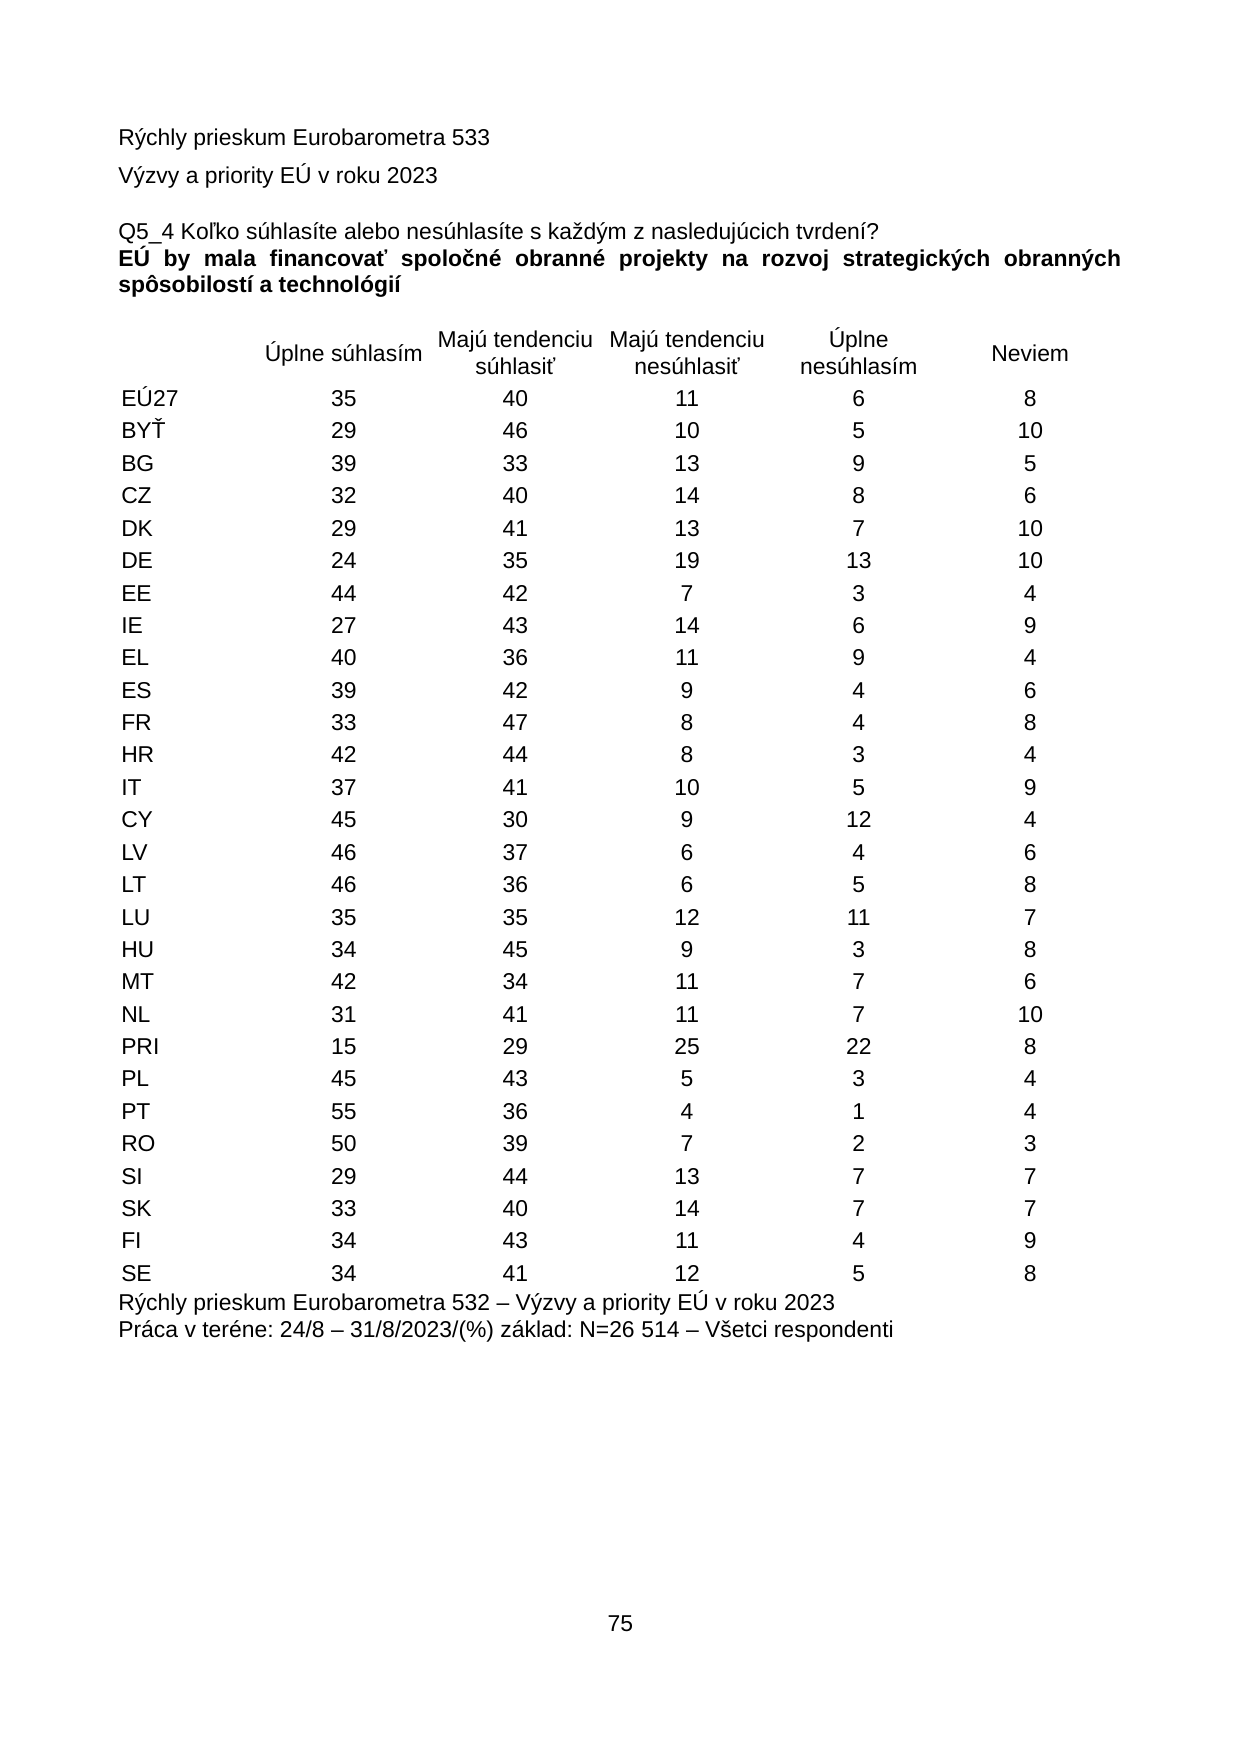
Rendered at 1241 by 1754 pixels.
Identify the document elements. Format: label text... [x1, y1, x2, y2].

table_cell 7 [601, 1127, 773, 1159]
table_cell 5 [773, 1257, 944, 1289]
text EÚ by mala financovať spoločné obranné projekty na rozvoj strategických obranných spôsobilostí a technológií [118, 244, 1122, 297]
table_cell 6 [944, 965, 1116, 998]
table_cell 29 [429, 1030, 601, 1062]
table_cell 1 [773, 1095, 944, 1127]
table_cell IE [118, 609, 258, 641]
table_cell 41 [429, 512, 601, 544]
table_cell 5 [773, 415, 944, 447]
table_cell 41 [429, 771, 601, 803]
table_cell 29 [258, 512, 429, 544]
table_cell SI [118, 1160, 258, 1192]
table_cell 11 [601, 965, 773, 998]
table_cell 42 [258, 739, 429, 771]
table_cell 9 [944, 771, 1116, 803]
table_cell 8 [944, 1257, 1116, 1289]
table_cell 29 [258, 1160, 429, 1192]
table_cell IT [118, 771, 258, 803]
text Rýchly prieskum Eurobarometra 532 – Výzvy a priority EÚ v roku 2023 [118, 1289, 1122, 1316]
table_cell 46 [429, 415, 601, 447]
table_cell RO [118, 1127, 258, 1159]
table_cell 7 [773, 998, 944, 1030]
table_cell 8 [944, 1030, 1116, 1062]
table_cell 10 [944, 415, 1116, 447]
table_cell 5 [601, 1063, 773, 1095]
table_cell 44 [429, 1160, 601, 1192]
table_cell BG [118, 447, 258, 479]
table_cell 9 [773, 447, 944, 479]
table_cell 8 [944, 706, 1116, 738]
table_cell 6 [773, 609, 944, 641]
table_cell 40 [429, 479, 601, 512]
table_cell LU [118, 900, 258, 933]
table_header Majú tendenciu nesúhlasiť [601, 324, 773, 382]
table_cell 29 [258, 415, 429, 447]
table_cell 4 [773, 706, 944, 738]
table_cell FI [118, 1224, 258, 1257]
table_cell 50 [258, 1127, 429, 1159]
table_cell 12 [601, 1257, 773, 1289]
table_cell 5 [773, 771, 944, 803]
table_cell 4 [944, 1095, 1116, 1127]
table_cell 35 [429, 900, 601, 933]
table_cell 9 [944, 1224, 1116, 1257]
table_cell 30 [429, 803, 601, 836]
table_cell 8 [773, 479, 944, 512]
table_cell 42 [429, 674, 601, 706]
table_cell 14 [601, 479, 773, 512]
table_cell 6 [773, 382, 944, 414]
table_cell 44 [429, 739, 601, 771]
table_cell 4 [601, 1095, 773, 1127]
table_cell 8 [601, 706, 773, 738]
table_cell 2 [773, 1127, 944, 1159]
table_cell 9 [944, 609, 1116, 641]
table_cell 8 [601, 739, 773, 771]
table_cell 46 [258, 836, 429, 868]
table_cell 39 [258, 447, 429, 479]
table_cell 7 [944, 900, 1116, 933]
table_cell HU [118, 933, 258, 965]
table_cell 36 [429, 641, 601, 674]
table_cell 35 [258, 900, 429, 933]
table_cell 9 [601, 803, 773, 836]
table_cell 31 [258, 998, 429, 1030]
table_cell 4 [944, 803, 1116, 836]
table_cell 45 [258, 803, 429, 836]
table_cell 33 [258, 1192, 429, 1224]
table_cell 7 [944, 1192, 1116, 1224]
table_cell HR [118, 739, 258, 771]
table_cell 33 [429, 447, 601, 479]
table_cell 9 [601, 933, 773, 965]
table_cell 24 [258, 544, 429, 576]
table_cell CZ [118, 479, 258, 512]
table_cell 9 [773, 641, 944, 674]
table_cell 41 [429, 998, 601, 1030]
table_cell 13 [773, 544, 944, 576]
table_cell 11 [601, 1224, 773, 1257]
table_cell 39 [258, 674, 429, 706]
table_cell 4 [773, 674, 944, 706]
table_cell 10 [944, 512, 1116, 544]
table_cell 45 [429, 933, 601, 965]
table_cell 11 [601, 641, 773, 674]
table_cell PL [118, 1063, 258, 1095]
table_cell 6 [601, 868, 773, 900]
table_cell 13 [601, 447, 773, 479]
table_cell 22 [773, 1030, 944, 1062]
table_cell LT [118, 868, 258, 900]
table_cell PRI [118, 1030, 258, 1062]
table_cell 45 [258, 1063, 429, 1095]
table_cell 6 [944, 479, 1116, 512]
table_cell 8 [944, 868, 1116, 900]
table_cell 3 [773, 739, 944, 771]
table_cell 7 [944, 1160, 1116, 1192]
table_cell 7 [773, 965, 944, 998]
table_cell 3 [944, 1127, 1116, 1159]
table_cell 34 [429, 965, 601, 998]
table_cell ES [118, 674, 258, 706]
table_header Úplne súhlasím [258, 324, 429, 382]
table_cell 44 [258, 576, 429, 609]
table_cell 34 [258, 1257, 429, 1289]
table_cell 9 [601, 674, 773, 706]
table_cell 43 [429, 1063, 601, 1095]
table_cell BYŤ [118, 415, 258, 447]
table_header [118, 324, 258, 382]
table_cell 7 [601, 576, 773, 609]
table_cell 11 [601, 998, 773, 1030]
table_cell 4 [944, 576, 1116, 609]
table_header Neviem [944, 324, 1116, 382]
table_cell 34 [258, 1224, 429, 1257]
table_cell 4 [944, 1063, 1116, 1095]
table_cell 5 [944, 447, 1116, 479]
table_cell 7 [773, 1160, 944, 1192]
table_cell SE [118, 1257, 258, 1289]
table_cell 4 [944, 641, 1116, 674]
table_cell 12 [773, 803, 944, 836]
table_cell 6 [944, 674, 1116, 706]
table_cell 42 [429, 576, 601, 609]
table_cell 43 [429, 609, 601, 641]
table_cell MT [118, 965, 258, 998]
table_cell 4 [773, 1224, 944, 1257]
table_cell DK [118, 512, 258, 544]
table_cell LV [118, 836, 258, 868]
table_cell 40 [429, 382, 601, 414]
table_cell 14 [601, 609, 773, 641]
table_cell EL [118, 641, 258, 674]
table_cell 34 [258, 933, 429, 965]
table_cell 6 [601, 836, 773, 868]
table_cell 55 [258, 1095, 429, 1127]
table_cell 13 [601, 1160, 773, 1192]
table_cell 40 [429, 1192, 601, 1224]
table_cell 11 [601, 382, 773, 414]
table_cell EE [118, 576, 258, 609]
table_cell 27 [258, 609, 429, 641]
table_cell 36 [429, 868, 601, 900]
table_cell CY [118, 803, 258, 836]
table_cell 10 [601, 415, 773, 447]
table_cell 32 [258, 479, 429, 512]
table_cell 19 [601, 544, 773, 576]
table_cell 25 [601, 1030, 773, 1062]
table_cell 10 [944, 998, 1116, 1030]
table_header Majú tendenciu súhlasiť [429, 324, 601, 382]
table_cell 39 [429, 1127, 601, 1159]
table_cell 10 [944, 544, 1116, 576]
table_cell 5 [773, 868, 944, 900]
table_cell 4 [773, 836, 944, 868]
table_cell 15 [258, 1030, 429, 1062]
table_cell 3 [773, 1063, 944, 1095]
table_cell 41 [429, 1257, 601, 1289]
table_cell PT [118, 1095, 258, 1127]
table_cell 13 [601, 512, 773, 544]
table_cell 43 [429, 1224, 601, 1257]
table_cell 7 [773, 1192, 944, 1224]
table_cell 42 [258, 965, 429, 998]
table_cell 47 [429, 706, 601, 738]
table_cell 4 [944, 739, 1116, 771]
table_cell 33 [258, 706, 429, 738]
table_header Úplne nesúhlasím [773, 324, 944, 382]
table_cell FR [118, 706, 258, 738]
table_cell 12 [601, 900, 773, 933]
table_cell 11 [773, 900, 944, 933]
table_cell 36 [429, 1095, 601, 1127]
table_cell 46 [258, 868, 429, 900]
table_cell 7 [773, 512, 944, 544]
table_cell SK [118, 1192, 258, 1224]
table_cell EÚ27 [118, 382, 258, 414]
table_cell 37 [429, 836, 601, 868]
table_cell NL [118, 998, 258, 1030]
text Q5_4 Koľko súhlasíte alebo nesúhlasíte s každým z nasledujúcich tvrdení? [118, 218, 1122, 244]
table_cell 6 [944, 836, 1116, 868]
table_cell 10 [601, 771, 773, 803]
table_cell DE [118, 544, 258, 576]
text Práca v teréne: 24/8 – 31/8/2023/(%) základ: N=26 514 – Všetci respondenti [118, 1316, 1122, 1342]
table_cell 8 [944, 933, 1116, 965]
table_cell 37 [258, 771, 429, 803]
table_cell 35 [258, 382, 429, 414]
table_cell 14 [601, 1192, 773, 1224]
table_cell 8 [944, 382, 1116, 414]
table_cell 3 [773, 576, 944, 609]
table_cell 35 [429, 544, 601, 576]
table_cell 40 [258, 641, 429, 674]
table_cell 3 [773, 933, 944, 965]
